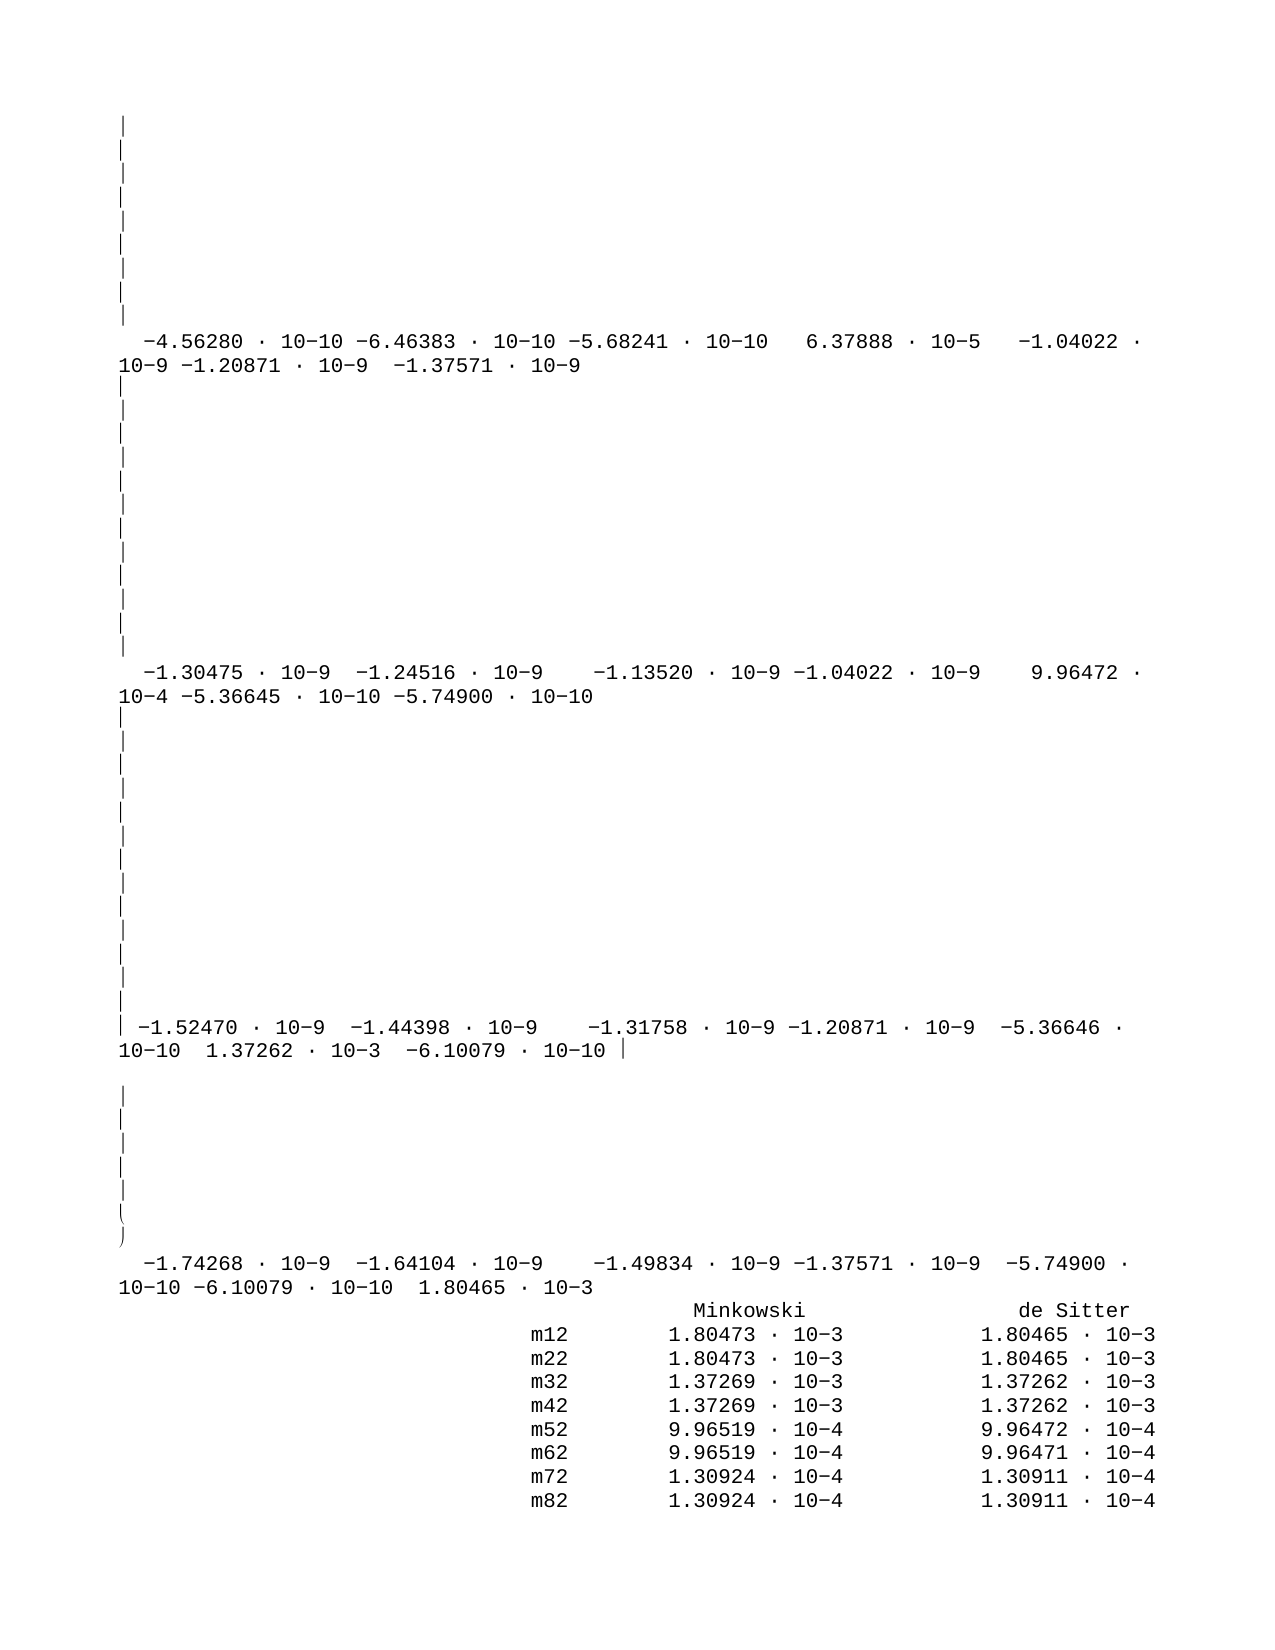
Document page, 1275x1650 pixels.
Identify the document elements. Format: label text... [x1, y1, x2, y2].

text   [118, 189, 1157, 236]
text Minkowski de Sitter [118, 1300, 1157, 1324]
text   [118, 851, 1157, 898]
text −1.74268 · 10−9 −1.64104 · 10−9 −1.49834 · 10−9 −1.37571 · 10−9 −5.74900 · 10−10 −6.10079 · 10−10 1.80465 · 10−3 [118, 1253, 1157, 1300]
text m52 9.96519 · 10−4 9.96472 · 10−4 [118, 1419, 1157, 1442]
text  [118, 993, 1157, 1017]
text m22 1.80473 · 10−3 1.80465 · 10−3 [118, 1348, 1157, 1371]
text   [118, 567, 1157, 615]
text m42 1.37269 · 10−3 1.37262 · 10−3 [118, 1395, 1157, 1419]
text   [118, 1111, 1157, 1158]
text m32 1.37269 · 10−3 1.37262 · 10−3 [118, 1371, 1157, 1395]
text −1.30475 · 10−9 −1.24516 · 10−9 −1.13520 · 10−9 −1.04022 · 10−9 9.96472 · 10−4 −5.36645 · 10−10 −5.74900 · 10−10 [118, 662, 1157, 709]
text   [118, 1206, 1157, 1253]
text m82 1.30924 · 10−4 1.30911 · 10−4 [118, 1489, 1157, 1513]
text   [118, 284, 1157, 331]
text m72 1.30924 · 10−4 1.30911 · 10−4 [118, 1466, 1157, 1489]
text   [118, 709, 1157, 757]
text   [118, 142, 1157, 189]
text   [118, 473, 1157, 520]
text   [118, 426, 1157, 473]
text   [118, 378, 1157, 426]
text   [118, 1158, 1157, 1206]
text   [118, 615, 1157, 662]
text m12 1.80473 · 10−3 1.80465 · 10−3 [118, 1324, 1157, 1348]
text   [118, 898, 1157, 946]
text m62 9.96519 · 10−4 9.96471 · 10−4 [118, 1442, 1157, 1466]
text   [118, 757, 1157, 804]
text   [118, 946, 1157, 993]
text  [118, 1064, 1157, 1111]
text   [118, 520, 1157, 567]
text  −1.52470 · 10−9 −1.44398 · 10−9 −1.31758 · 10−9 −1.20871 · 10−9 −5.36646 · 10−10 1.37262 · 10−3 −6.10079 · 10−10  [118, 1017, 1157, 1064]
text −4.56280 · 10−10 −6.46383 · 10−10 −5.68241 · 10−10 6.37888 · 10−5 −1.04022 · 10−9 −1.20871 · 10−9 −1.37571 · 10−9 [118, 331, 1157, 378]
text   [118, 804, 1157, 851]
text  [118, 118, 1157, 142]
text   [118, 236, 1157, 284]
